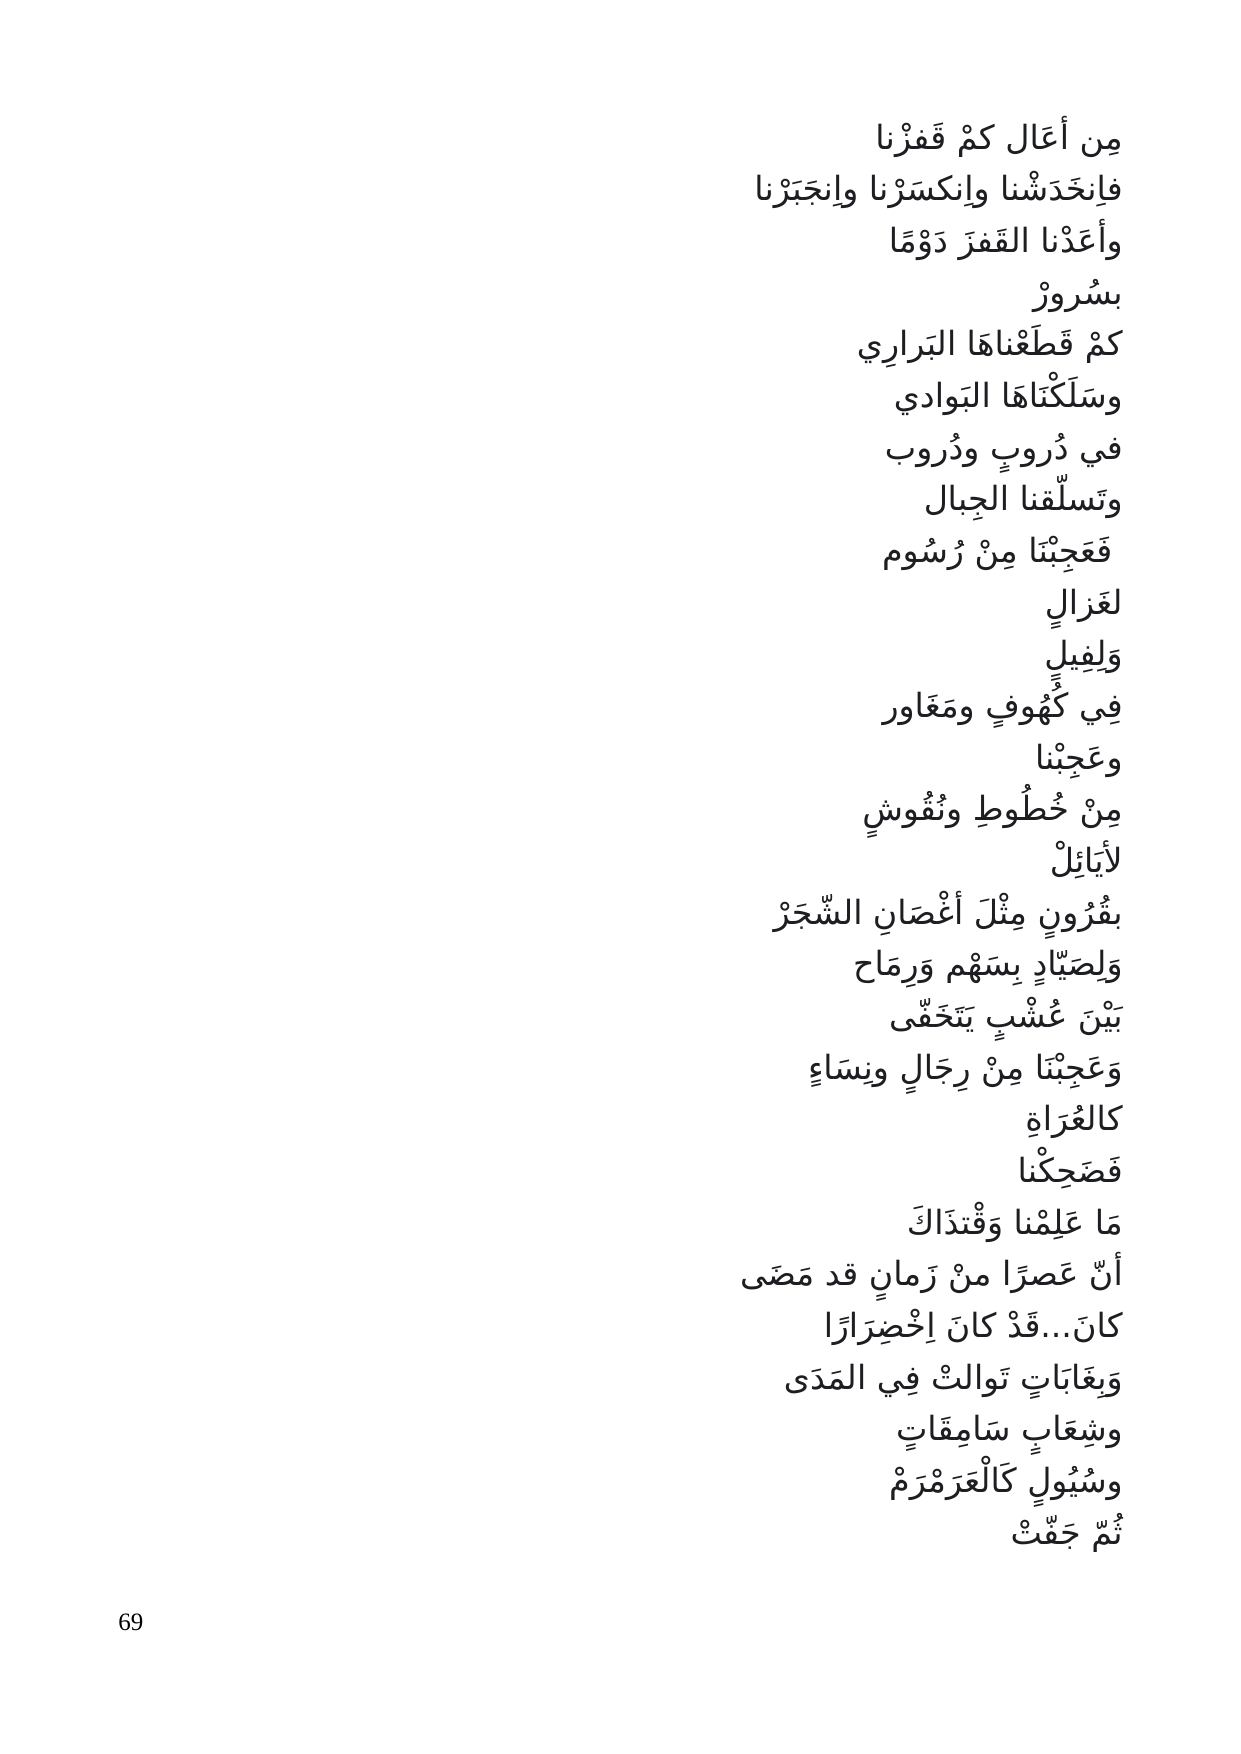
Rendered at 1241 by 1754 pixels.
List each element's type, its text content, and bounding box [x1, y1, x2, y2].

text مَا عَلِمْنا وَقْتذَاكَ [118, 1203, 1122, 1242]
text كمْ قَطَعْناهَا البَرارِي [118, 325, 1122, 364]
text وَعَجِبْنَا مِنْ رِجَالٍ ونِسَاءٍ [118, 1048, 1122, 1087]
text وَبِغَابَاتٍ تَوالتْ فِي المَدَى [118, 1358, 1122, 1397]
text فِي كُهُوفٍ ومَغَاور [118, 686, 1122, 725]
text وَلِصَيّادٍ بِسَهْم وَرِمَاح [118, 945, 1122, 984]
text بَيْنَ عُشْبٍ يَتَخَفّى [118, 996, 1122, 1035]
text بقُرُونٍ مِثْلَ أغْصَانِ الشّجَرْ [118, 893, 1122, 932]
text فاِنخَدَشْنا واِنكسَرْنا واِنجَبَرْنا [118, 170, 1122, 209]
text وأعَدْنا القَفزَ دَوْمًا [118, 221, 1122, 260]
text لأيَائِلْ [118, 841, 1122, 880]
text بسُرورْ [118, 273, 1122, 312]
text ثُمّ جَفّتْ [118, 1513, 1122, 1552]
text وعَجِبْنا [118, 738, 1122, 777]
text فَعَجِبْنَا مِنْ رُسُوم [118, 531, 1122, 570]
text مِن أعَال كمْ قَفزْنا [118, 118, 1122, 157]
text وَلِفِيلٍ [118, 635, 1122, 674]
text أنّ عَصرًا منْ زَمانٍ قد مَضَى [118, 1255, 1122, 1294]
text وشِعَابٍ سَامِقَاتٍ [118, 1410, 1122, 1449]
text كانَ...قَدْ كانَ اِخْضِرَارًا [118, 1306, 1122, 1345]
text لغَزالٍ [118, 583, 1122, 622]
text مِنْ خُطُوطِ ونُقُوشٍ [118, 790, 1122, 829]
text فَضَحِكْنا [118, 1151, 1122, 1190]
text في دُروبٍ ودُروب [118, 428, 1122, 467]
text كالعُرَاةِ [118, 1100, 1122, 1139]
text وتَسلّقنا الجِبال [118, 480, 1122, 519]
text وسَلَكْنَاهَا البَوادي [118, 376, 1122, 415]
text وسُيُولٍ كَالْعَرَمْرَمْ [118, 1461, 1122, 1500]
